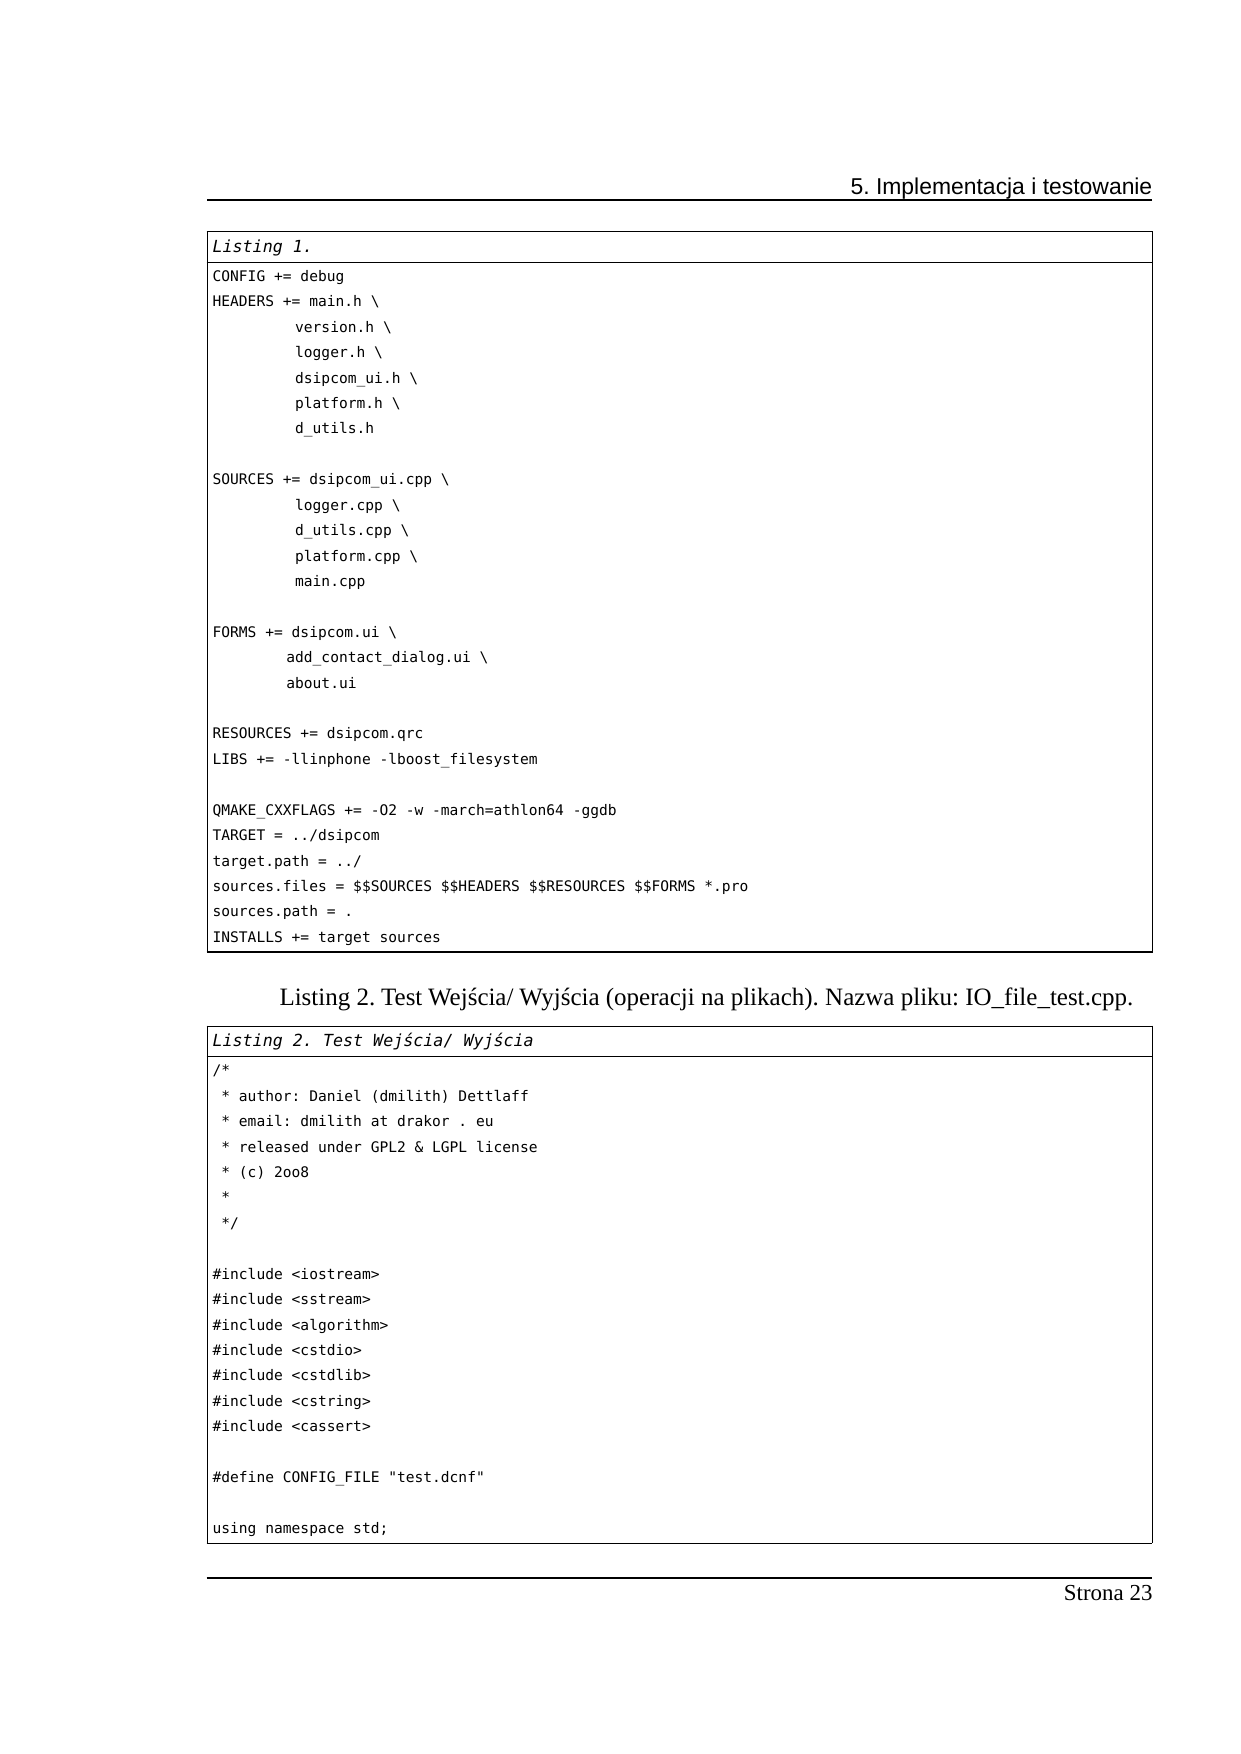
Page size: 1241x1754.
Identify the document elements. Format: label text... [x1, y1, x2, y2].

table_header Listing 2. Test Wejścia/ Wyjścia [208, 1027, 1152, 1056]
text Listing 2. Test Wejścia/ Wyjścia (operacji na plikach). Nazwa pliku: IO_file_test.cpp. [207, 982, 1152, 1011]
table_header Listing 1. [208, 232, 1152, 262]
table_cell /* * author: Daniel (dmilith) Dettlaff * email: dmilith at drakor . eu * released under GPL2 & LGPL license * (c) 2oo8 * */ #include <iostream> #include <sstream> #include <algorithm> #include <cstdio> #include <cstdlib> #include <cstring> #include <cassert> #define CONFIG_FILE "test.dcnf" using namespace std; [208, 1057, 1152, 1542]
table_cell CONFIG += debug HEADERS += main.h \ version.h \ logger.h \ dsipcom_ui.h \ platform.h \ d_utils.h SOURCES += dsipcom_ui.cpp \ logger.cpp \ d_utils.cpp \ platform.cpp \ main.cpp FORMS += dsipcom.ui \ add_contact_dialog.ui \ about.ui RESOURCES += dsipcom.qrc LIBS += -llinphone -lboost_filesystem QMAKE_CXXFLAGS += -O2 -w -march=athlon64 -ggdb TARGET = ../dsipcom target.path = ../ sources.files = $$SOURCES $$HEADERS $$RESOURCES $$FORMS *.pro sources.path = . INSTALLS += target sources [208, 263, 1152, 951]
